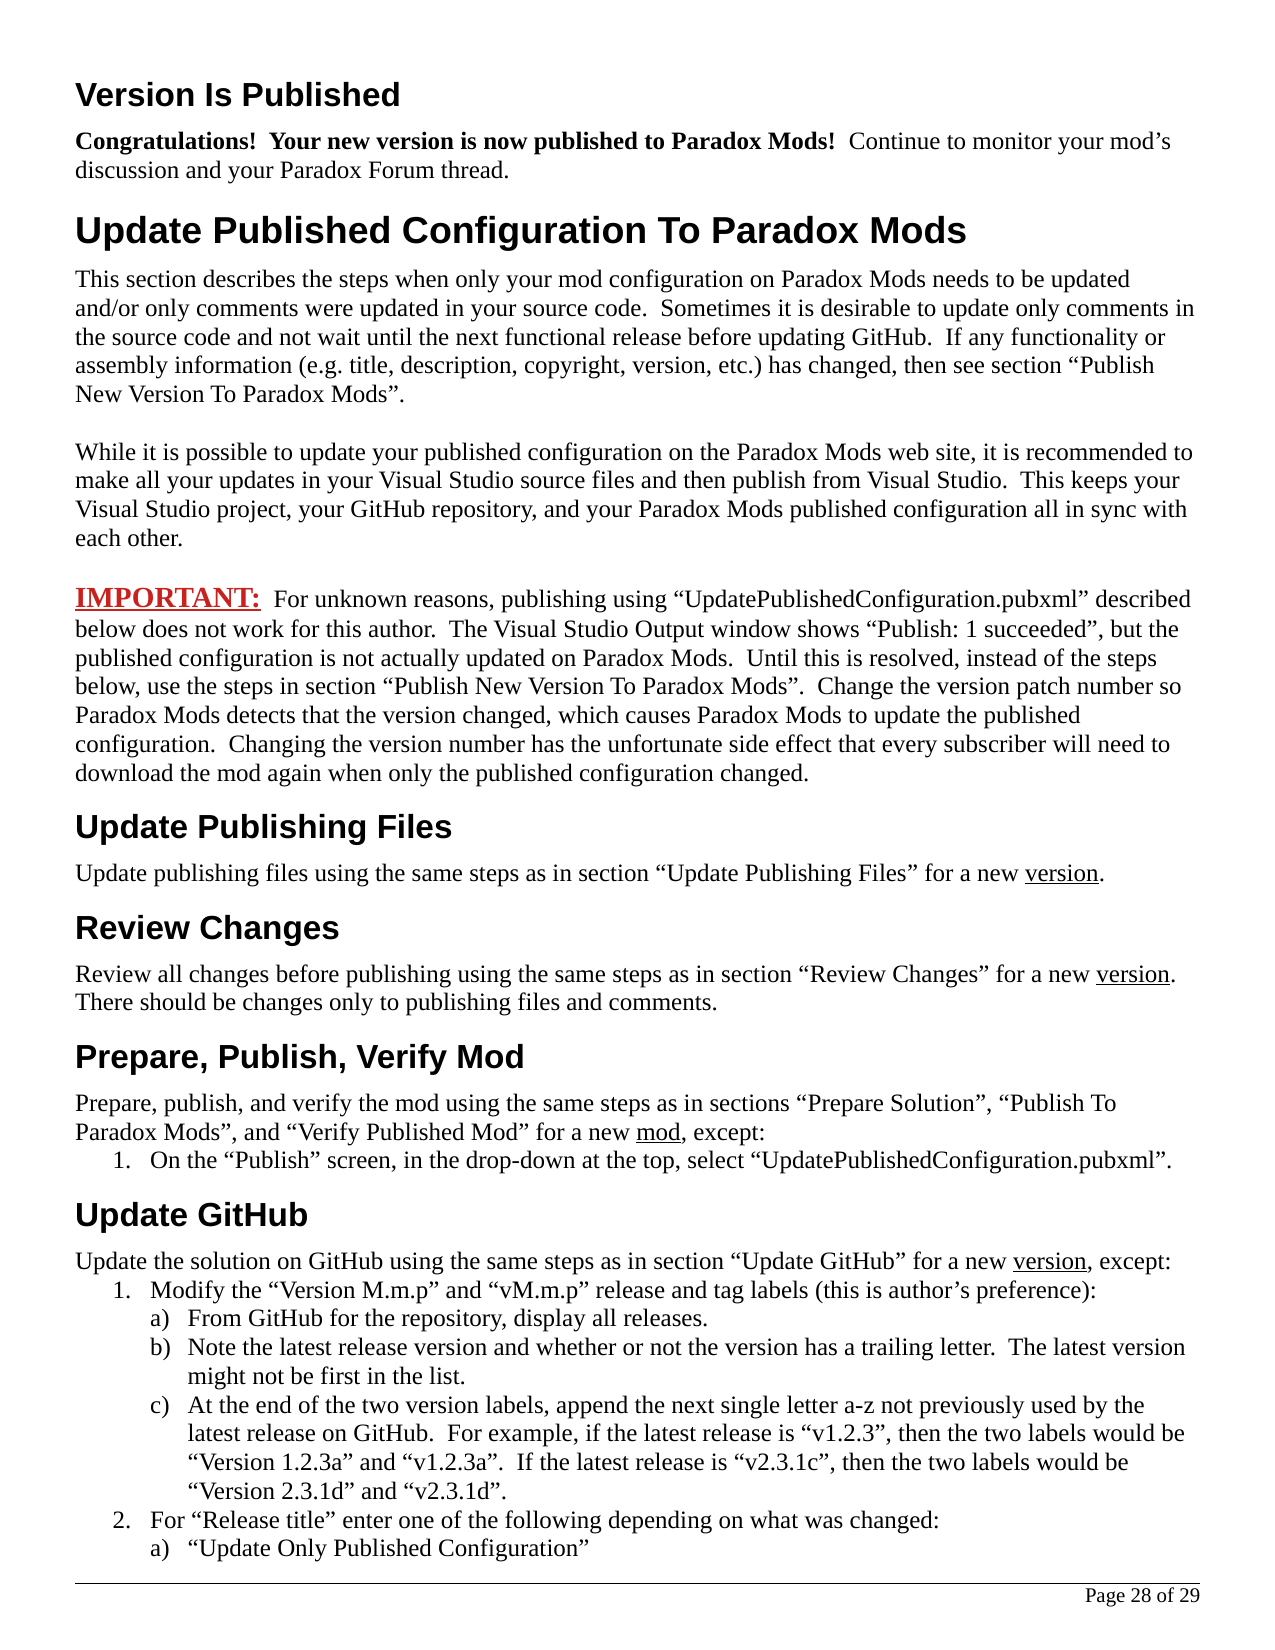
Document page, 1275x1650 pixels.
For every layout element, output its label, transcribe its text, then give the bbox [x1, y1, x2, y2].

text This section describes the steps when only your mod configuration on Paradox Mods needs to be updated and/or only comments were updated in your source code. Sometimes it is desirable to update only comments in the source code and not wait until the next functional release before updating GitHub. If any functionality or assembly information (e.g. title, description, copyright, version, etc.) has changed, then see section “Publish New Version To Paradox Mods”. [75, 264, 1200, 408]
subtitle Update Publishing Files [75, 807, 1200, 846]
subtitle Prepare, Publish, Verify Mod [75, 1037, 1200, 1075]
list On the “Publish” screen, in the drop-down at the top, select “UpdatePublishedConfiguration.pubxml”. [112, 1145, 1200, 1174]
list At the end of the two version labels, append the next single letter a-z not previously used by the latest release on GitHub. For example, if the latest release is “v1.2.3”, then the two labels would be “Version 1.2.3a” and “v1.2.3a”. If the latest release is “v2.3.1c”, then the two labels would be “Version 2.3.1d” and “v2.3.1d”. [150, 1390, 1200, 1505]
text Prepare, publish, and verify the mod using the same steps as in sections “Prepare Solution”, “Publish To Paradox Mods”, and “Verify Published Mod” for a new mod, except: [75, 1088, 1200, 1145]
list Note the latest release version and whether or not the version has a trailing letter. The latest version might not be first in the list. [150, 1332, 1200, 1390]
text Update publishing files using the same steps as in section “Update Publishing Files” for a new version. [75, 858, 1200, 887]
subtitle Update GitHub [75, 1195, 1200, 1233]
list Modify the “Version M.m.p” and “vM.m.p” release and tag labels (this is author’s preference): [112, 1275, 1200, 1303]
text IMPORTANT: For unknown reasons, publishing using “UpdatePublishedConfiguration.pubxml” described below does not work for this author. The Visual Studio Output window shows “Publish: 1 succeeded”, but the published configuration is not actually updated on Paradox Mods. Until this is resolved, instead of the steps below, use the steps in section “Publish New Version To Paradox Mods”. Change the version patch number so Paradox Mods detects that the version changed, which causes Paradox Mods to update the published configuration. Changing the version number has the unfortunate side effect that every subscriber will need to download the mod again when only the published configuration changed. [75, 580, 1200, 786]
list From GitHub for the repository, display all releases. [150, 1303, 1200, 1332]
list For “Release title” enter one of the following depending on what was changed: [112, 1505, 1200, 1533]
subtitle Update Published Configuration To Paradox Mods [75, 208, 1200, 252]
text While it is possible to update your published configuration on the Paradox Mods web site, it is recommended to make all your updates in your Visual Studio source files and then publish from Visual Studio. This keeps your Visual Studio project, your GitHub repository, and your Paradox Mods published configuration all in sync with each other. [75, 437, 1200, 552]
list “Update Only Published Configuration” [150, 1533, 1200, 1562]
subtitle Review Changes [75, 908, 1200, 946]
text Update the solution on GitHub using the same steps as in section “Update GitHub” for a new version, except: [75, 1246, 1200, 1275]
text Congratulations! Your new version is now published to Paradox Mods! Continue to monitor your mod’s discussion and your Paradox Forum thread. [75, 126, 1200, 183]
text Review all changes before publishing using the same steps as in section “Review Changes” for a new version. There should be changes only to publishing files and comments. [75, 959, 1200, 1016]
subtitle Version Is Published [75, 75, 1200, 113]
